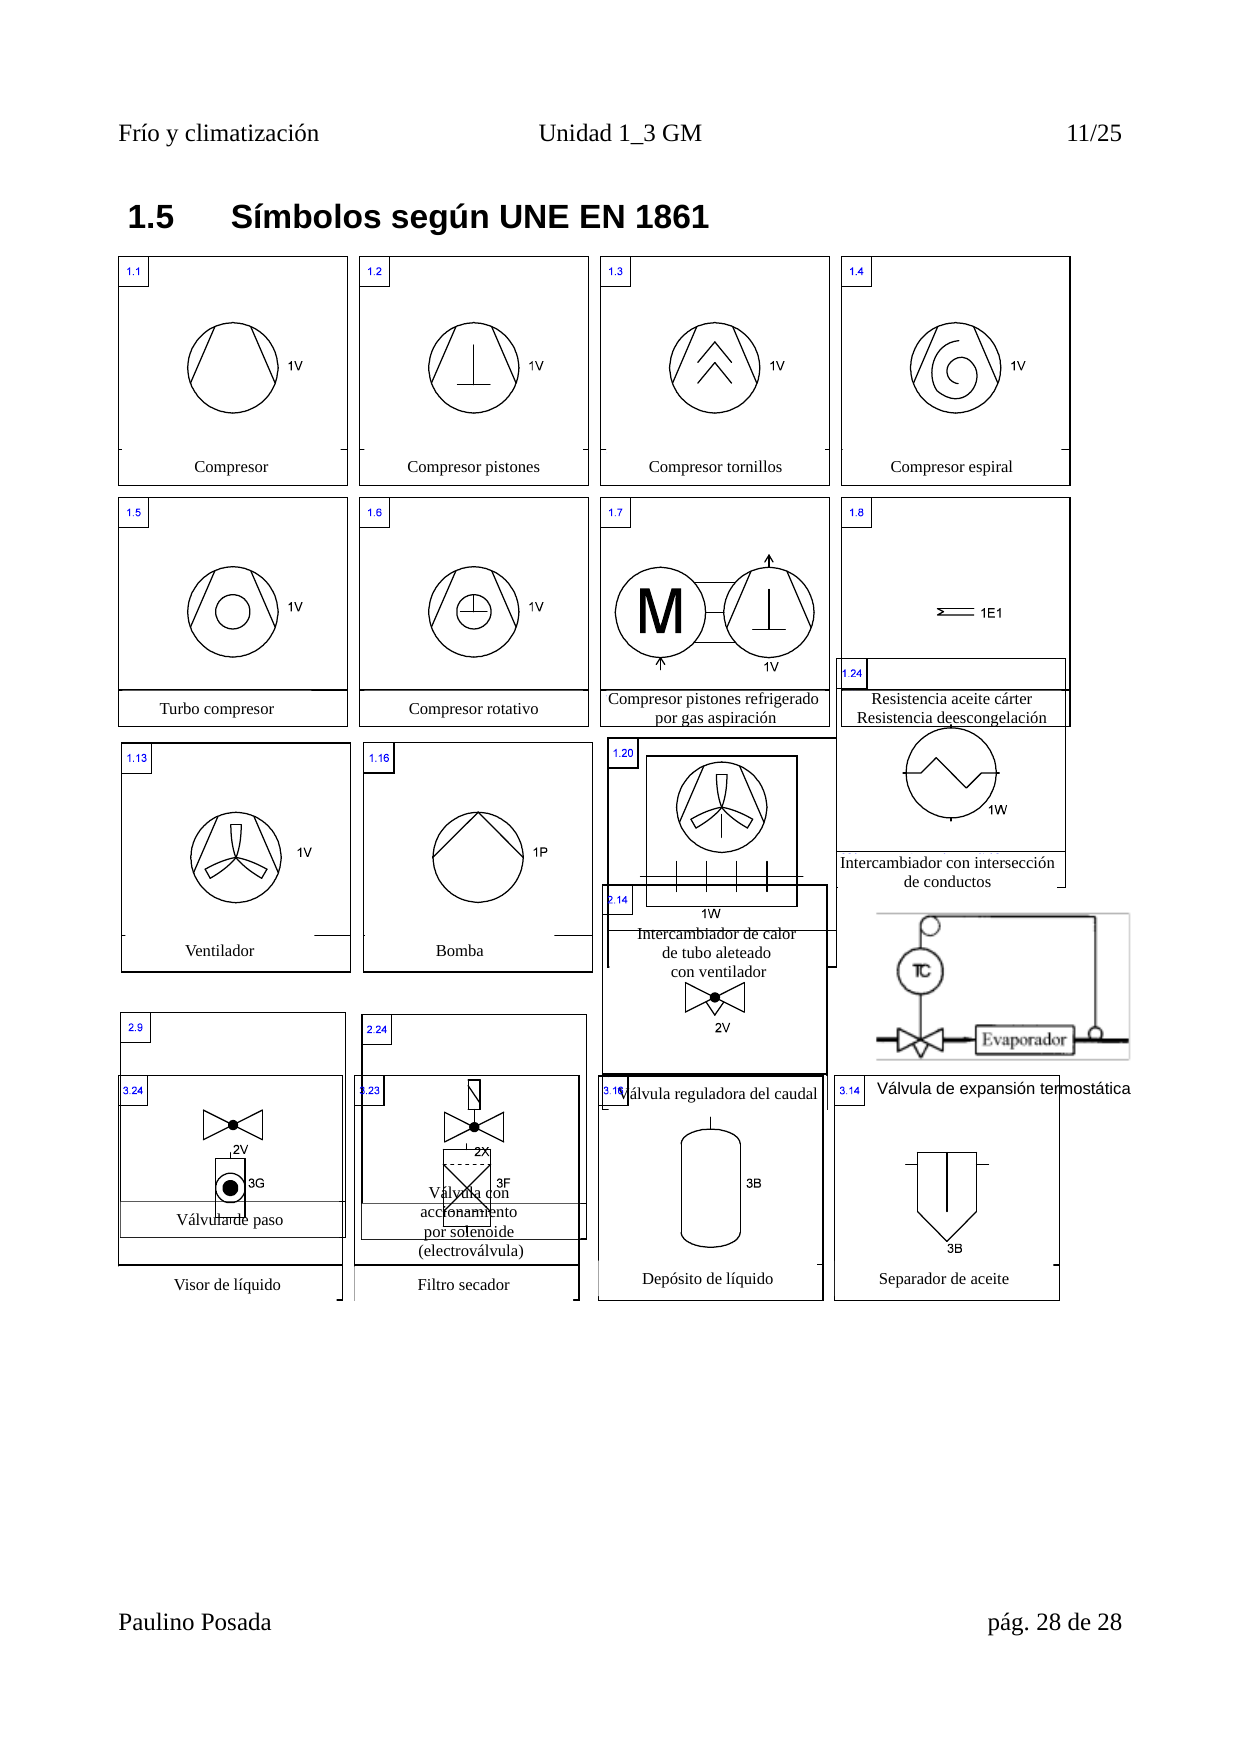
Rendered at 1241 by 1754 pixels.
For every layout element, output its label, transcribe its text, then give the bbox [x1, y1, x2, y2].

picture [864, 902, 1140, 1075]
subtitle Símbolos según UNE EN 1861 [118, 197, 1122, 236]
